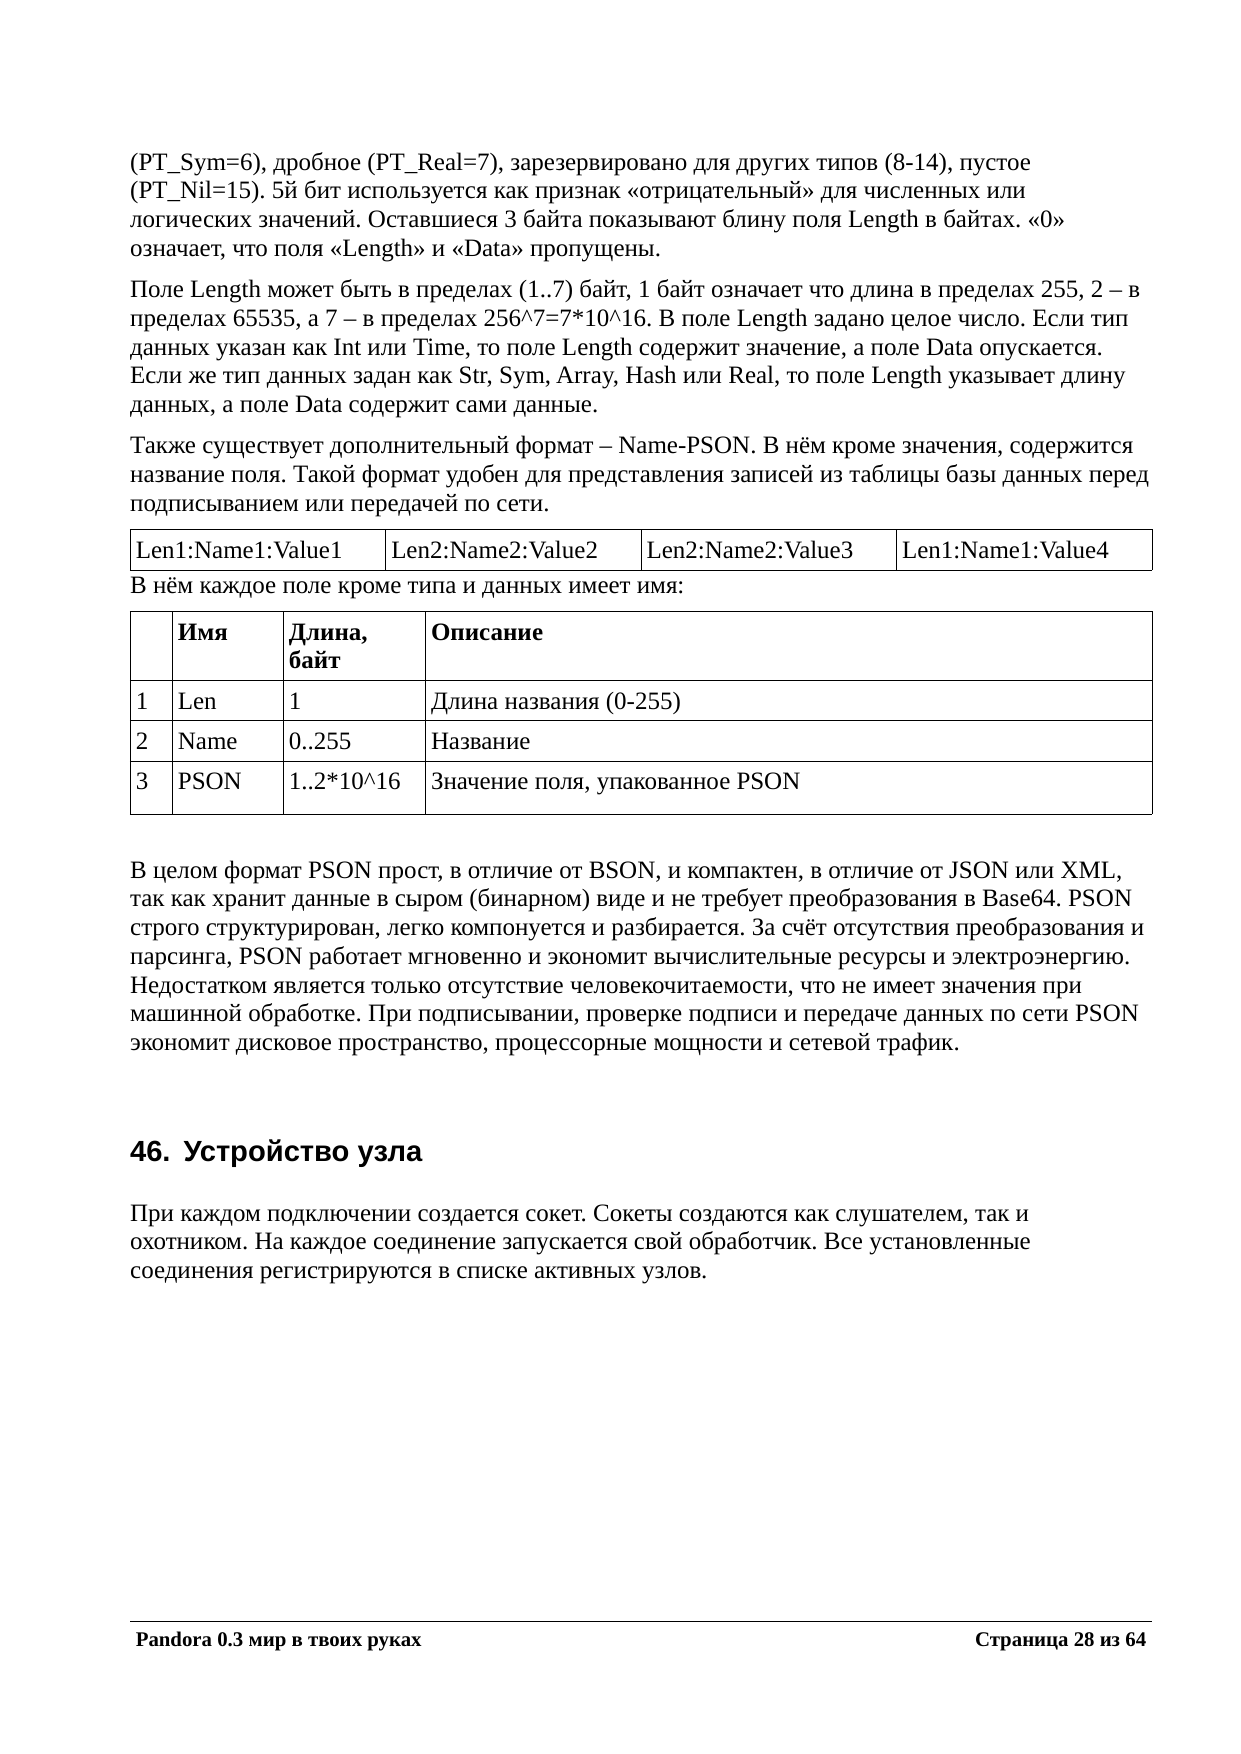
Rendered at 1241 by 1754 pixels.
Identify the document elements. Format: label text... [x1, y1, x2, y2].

table_cell Len [173, 681, 283, 720]
table_header Len2:Name2:Value2 [386, 530, 641, 569]
table_cell 1..2*10^16 [284, 762, 425, 813]
table_cell 2 [131, 721, 172, 761]
table_header Длина, байт [284, 612, 425, 680]
table_cell 3 [131, 762, 172, 813]
table_cell 1 [131, 681, 172, 720]
table_header [131, 612, 172, 680]
text Поле Length может быть в пределах (1..7) байт, 1 байт означает что длина в пределах 255, 2 – в пределах 65535, а 7 – в пределах 256^7=7*10^16. В поле Length задано целое число. Если тип данных указан как Int или Time, то поле Length содержит значение, а поле Data опускается. Если же тип данных задан как Str, Sym, Array, Hash или Real, то поле Length указывает длину данных, а поле Data содержит сами данные. [130, 274, 1152, 418]
table_cell Name [173, 721, 283, 761]
table_header Len2:Name2:Value3 [642, 530, 896, 569]
table_header Описание [426, 612, 1152, 680]
table_cell 0..255 [284, 721, 425, 761]
text В нём каждое поле кроме типа и данных имеет имя: [130, 571, 1152, 598]
table_cell Длина названия (0-255) [426, 681, 1152, 720]
table_cell PSON [173, 762, 283, 813]
text При каждом подключении создается сокет. Сокеты создаются как слушателем, так и охотником. На каждое соединение запускается свой обработчик. Все установленные соединения регистрируются в списке активных узлов. [130, 1198, 1152, 1284]
table_header Len1:Name1:Value1 [131, 530, 385, 569]
text Также существует дополнительный формат – Name-PSON. В нём кроме значения, содержится название поля. Такой формат удобен для представления записей из таблицы базы данных перед подписыванием или передачей по сети. [130, 431, 1152, 517]
table_header Имя [173, 612, 283, 680]
text В целом формат PSON прост, в отличие от BSON, и компактен, в отличие от JSON или XML, так как хранит данные в сыром (бинарном) виде и не требует преобразования в Base64. PSON строго структурирован, легко компонуется и разбирается. За счёт отсутствия преобразования и парсинга, PSON работает мгновенно и экономит вычислительные ресурсы и электроэнергию. Недостатком является только отсутствие человекочитаемости, что не имеет значения при машинной обработке. При подписывании, проверке подписи и передаче данных по сети PSON экономит дисковое пространство, процессорные мощности и сетевой трафик. [130, 855, 1152, 1056]
table_cell Значение поля, упакованное PSON [426, 762, 1152, 813]
text (PT_Sym=6), дробное (PT_Real=7), зарезервировано для других типов (8-14), пустое (PT_Nil=15). 5й бит используется как признак «отрицательный» для численных или логических значений. Оставшиеся 3 байта показывают блину поля Length в байтах. «0» означает, что поля «Length» и «Data» пропущены. [130, 147, 1152, 262]
table_header Len1:Name1:Value4 [897, 530, 1152, 569]
table_cell 1 [284, 681, 425, 720]
subtitle Устройство узла [130, 1134, 1152, 1167]
table_cell Название [426, 721, 1152, 761]
